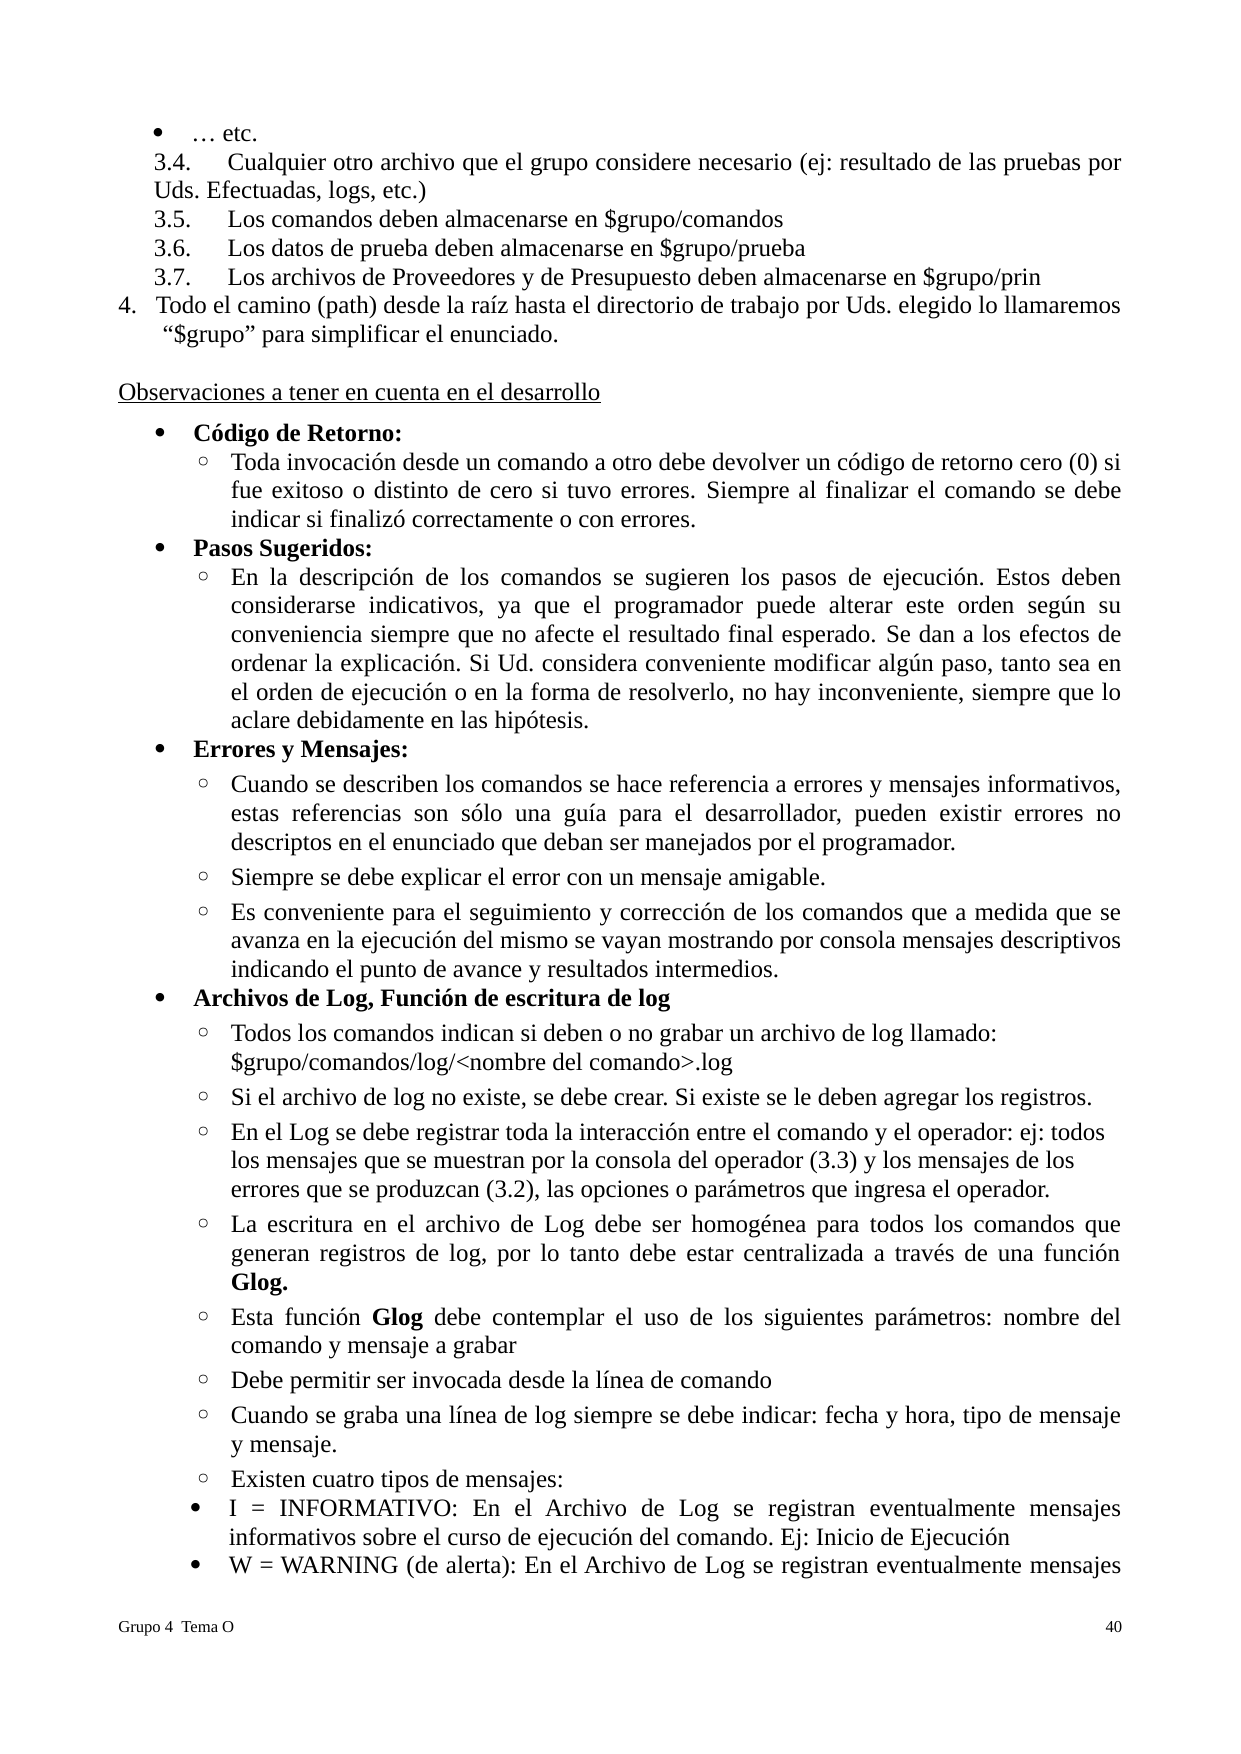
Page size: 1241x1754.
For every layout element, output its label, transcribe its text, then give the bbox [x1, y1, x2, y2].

list Todos los comandos indican si deben o no grabar un archivo de log llamado: $grupo/comandos/log/<nombre del comando>.log [193, 1018, 1122, 1076]
list Los comandos deben almacenarse en $grupo/comandos [153, 204, 1122, 233]
list Debe permitir ser invocada desde la línea de comando [193, 1366, 1122, 1394]
list Si el archivo de log no existe, se debe crear. Si existe se le deben agregar los registros. [193, 1082, 1122, 1111]
list Cualquier otro archivo que el grupo considere necesario (ej: resultado de las pruebas por Uds. Efectuadas, logs, etc.) [153, 147, 1122, 204]
list W = WARNING (de alerta): En el Archivo de Log se registran eventualmente mensajes [191, 1551, 1122, 1579]
list Errores y Mensajes: [156, 734, 1122, 763]
list … etc. [153, 118, 1122, 147]
list Cuando se graba una línea de log siempre se debe indicar: fecha y hora, tipo de mensaje y mensaje. [193, 1401, 1122, 1458]
list En el Log se debe registrar toda la interacción entre el comando y el operador: ej: todos los mensajes que se muestran por la consola del operador (3.3) y los mensajes de los errores que se produzcan (3.2), las opciones o parámetros que ingresa el operador. [193, 1117, 1122, 1203]
list I = INFORMATIVO: En el Archivo de Log se registran eventualmente mensajes informativos sobre el curso de ejecución del comando. Ej: Inicio de Ejecución [191, 1493, 1122, 1551]
list Siempre se debe explicar el error con un mensaje amigable. [193, 862, 1122, 891]
list Archivos de Log, Función de escritura de log [156, 983, 1122, 1012]
list Todo el camino (path) desde la raíz hasta el directorio de trabajo por Uds. elegido lo llamaremos “$grupo” para simplificar el enunciado. [118, 291, 1122, 348]
text Observaciones a tener en cuenta en el desarrollo [118, 377, 1122, 406]
list Código de Retorno: [156, 418, 1122, 447]
list Existen cuatro tipos de mensajes: [193, 1464, 1122, 1493]
list Esta función Glog debe contemplar el uso de los siguientes parámetros: nombre del comando y mensaje a grabar [193, 1302, 1122, 1359]
list Pasos Sugeridos: [156, 533, 1122, 562]
list La escritura en el archivo de Log debe ser homogénea para todos los comandos que generan registros de log, por lo tanto debe estar centralizada a través de una función Glog. [193, 1209, 1122, 1296]
list Es conveniente para el seguimiento y corrección de los comandos que a medida que se avanza en la ejecución del mismo se vayan mostrando por consola mensajes descriptivos indicando el punto de avance y resultados intermedios. [193, 897, 1122, 983]
list Toda invocación desde un comando a otro debe devolver un código de retorno cero (0) si fue exitoso o distinto de cero si tuvo errores. Siempre al finalizar el comando se debe indicar si finalizó correctamente o con errores. [193, 447, 1122, 533]
list Cuando se describen los comandos se hace referencia a errores y mensajes informativos, estas referencias son sólo una guía para el desarrollador, pueden existir errores no descriptos en el enunciado que deban ser manejados por el programador. [193, 769, 1122, 856]
list En la descripción de los comandos se sugieren los pasos de ejecución. Estos deben considerarse indicativos, ya que el programador puede alterar este orden según su conveniencia siempre que no afecte el resultado final esperado. Se dan a los efectos de ordenar la explicación. Si Ud. considera conveniente modificar algún paso, tanto sea en el orden de ejecución o en la forma de resolverlo, no hay inconveniente, siempre que lo aclare debidamente en las hipótesis. [193, 562, 1122, 734]
list Los archivos de Proveedores y de Presupuesto deben almacenarse en $grupo/prin [153, 262, 1122, 291]
list Los datos de prueba deben almacenarse en $grupo/prueba [153, 233, 1122, 262]
